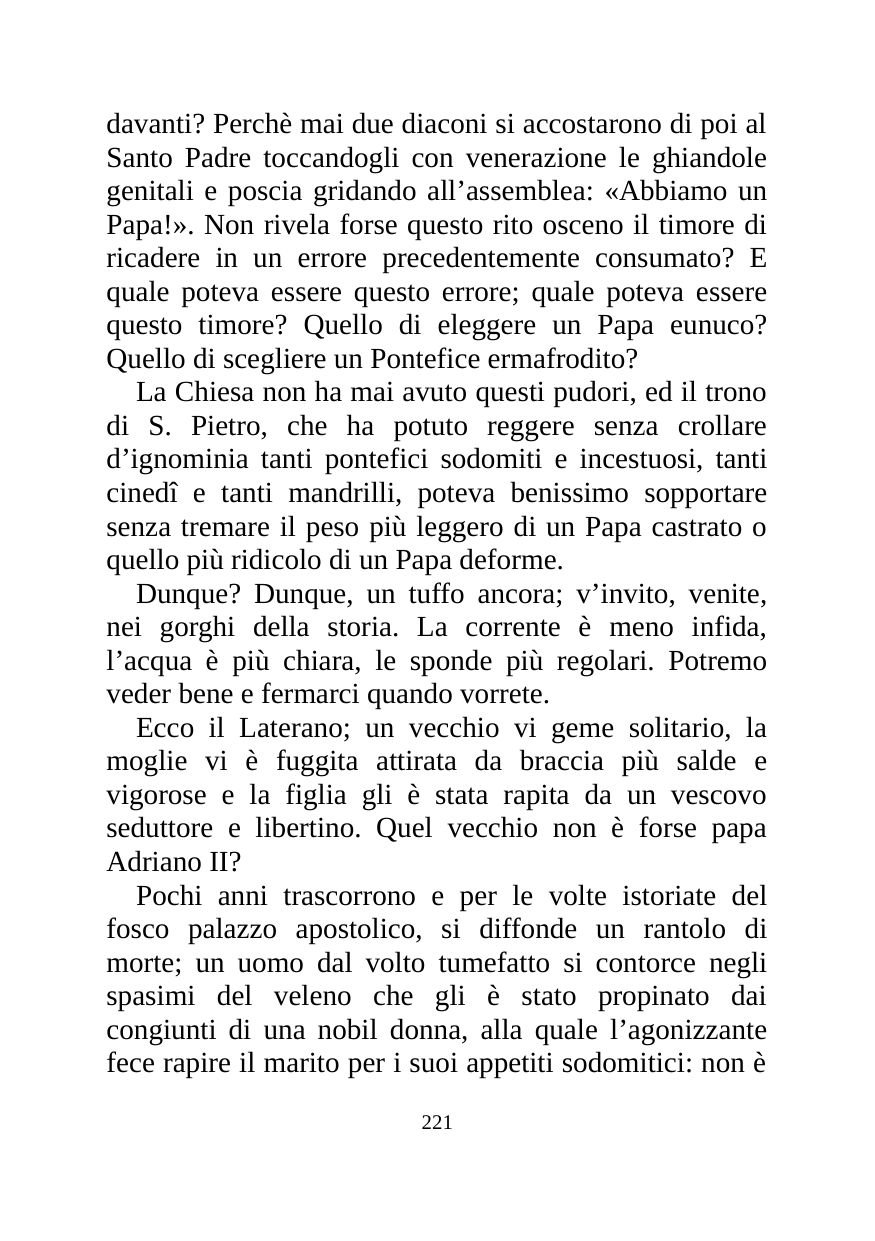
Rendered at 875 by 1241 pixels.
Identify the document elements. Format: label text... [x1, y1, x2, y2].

text Dunque? Dunque, un tuffo ancora; v’invito, venite, nei gorghi della storia. La corrente è meno infida, l’acqua è più chiara, le sponde più regolari. Potremo veder bene e fermarci quando vorrete. [106, 576, 768, 710]
text Ecco il Laterano; un vecchio vi geme solitario, la moglie vi è fuggita attirata da braccia più salde e vigorose e la figlia gli è stata rapita da un vescovo seduttore e libertino. Quel vecchio non è forse papa Adriano II? [106, 710, 768, 878]
text Pochi anni trascorrono e per le volte istoriate del fosco palazzo apostolico, si diffonde un rantolo di morte; un uomo dal volto tumefatto si contorce negli spasimi del veleno che gli è stato propinato dai congiunti di una nobil donna, alla quale l’agonizzante fece rapire il marito per i suoi appetiti sodomitici: non è [106, 878, 768, 1079]
text davanti? Perchè mai due diaconi si accostarono di poi al Santo Padre toccandogli con venerazione le ghiandole genitali e poscia gridando all’assemblea: «Abbiamo un Papa!». Non rivela forse questo rito osceno il timore di ricadere in un errore precedentemente consumato? E quale poteva essere questo errore; quale poteva essere questo timore? Quello di eleggere un Papa eunuco? Quello di scegliere un Pontefice ermafrodito? [106, 106, 768, 374]
text La Chiesa non ha mai avuto questi pudori, ed il trono di S. Pietro, che ha potuto reggere senza crollare d’ignominia tanti pontefici sodomiti e incestuosi, tanti cinedî e tanti mandrilli, poteva benissimo sopportare senza tremare il peso più leggero di un Papa castrato o quello più ridicolo di un Papa deforme. [106, 374, 768, 576]
